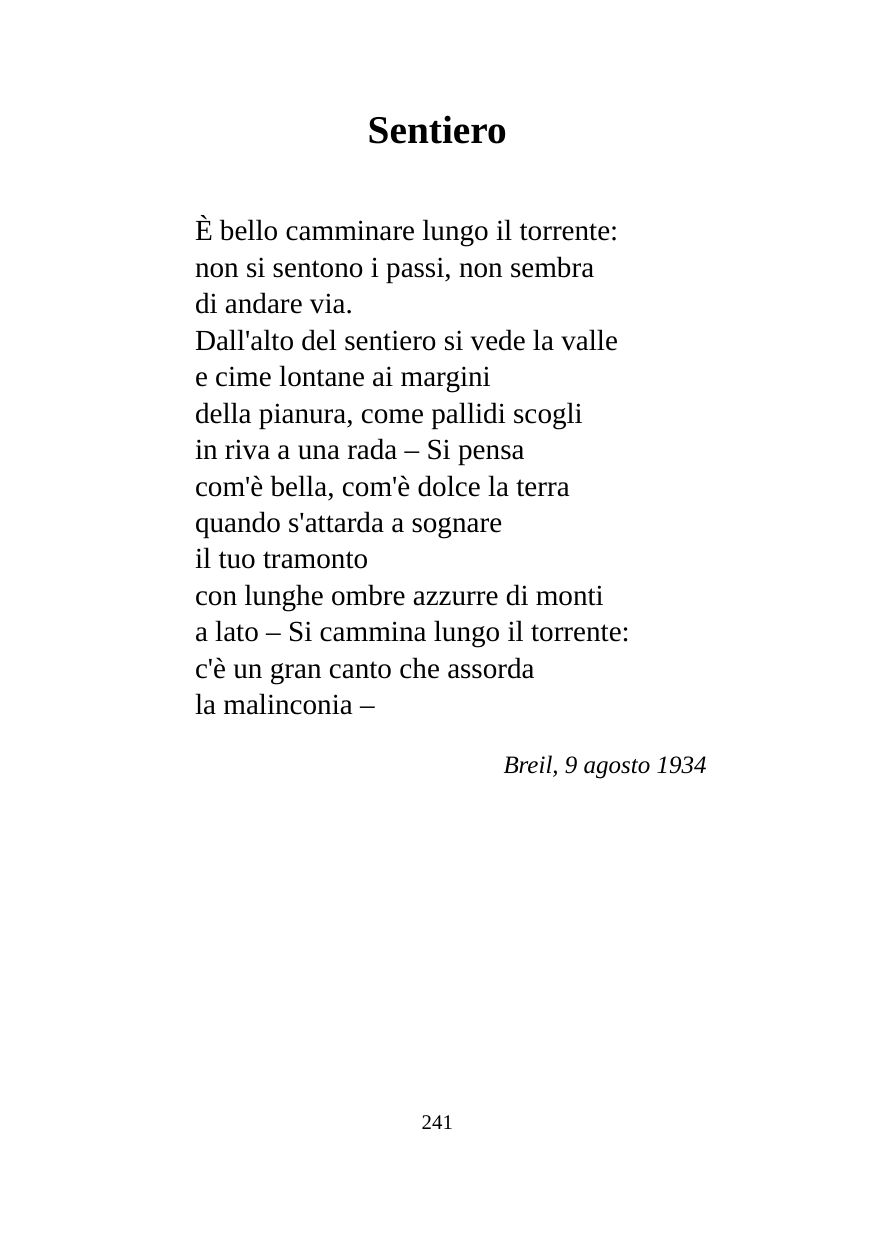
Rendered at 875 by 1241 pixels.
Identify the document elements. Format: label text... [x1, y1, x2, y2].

text la malinconia – [195, 687, 768, 721]
text in riva a una rada – Si pensa [195, 432, 768, 466]
text a lato – Si cammina lungo il torrente: [195, 614, 768, 648]
text quando s'attarda a sognare [195, 505, 768, 539]
text c'è un gran canto che assorda [195, 651, 768, 684]
text com'è bella, com'è dolce la terra [195, 469, 768, 502]
text È bello camminare lungo il torrente: [195, 213, 768, 247]
text Dall'alto del sentiero si vede la valle [195, 323, 768, 356]
text della pianura, come pallidi scogli [195, 396, 768, 429]
text il tuo tramonto [195, 542, 768, 575]
text e cime lontane ai margini [195, 359, 768, 393]
text Breil, 9 agosto 1934 [106, 751, 709, 779]
subtitle Sentiero [106, 106, 768, 152]
text non si sentono i passi, non sembra [195, 250, 768, 283]
text con lunghe ombre azzurre di monti [195, 578, 768, 612]
text di andare via. [195, 286, 768, 320]
